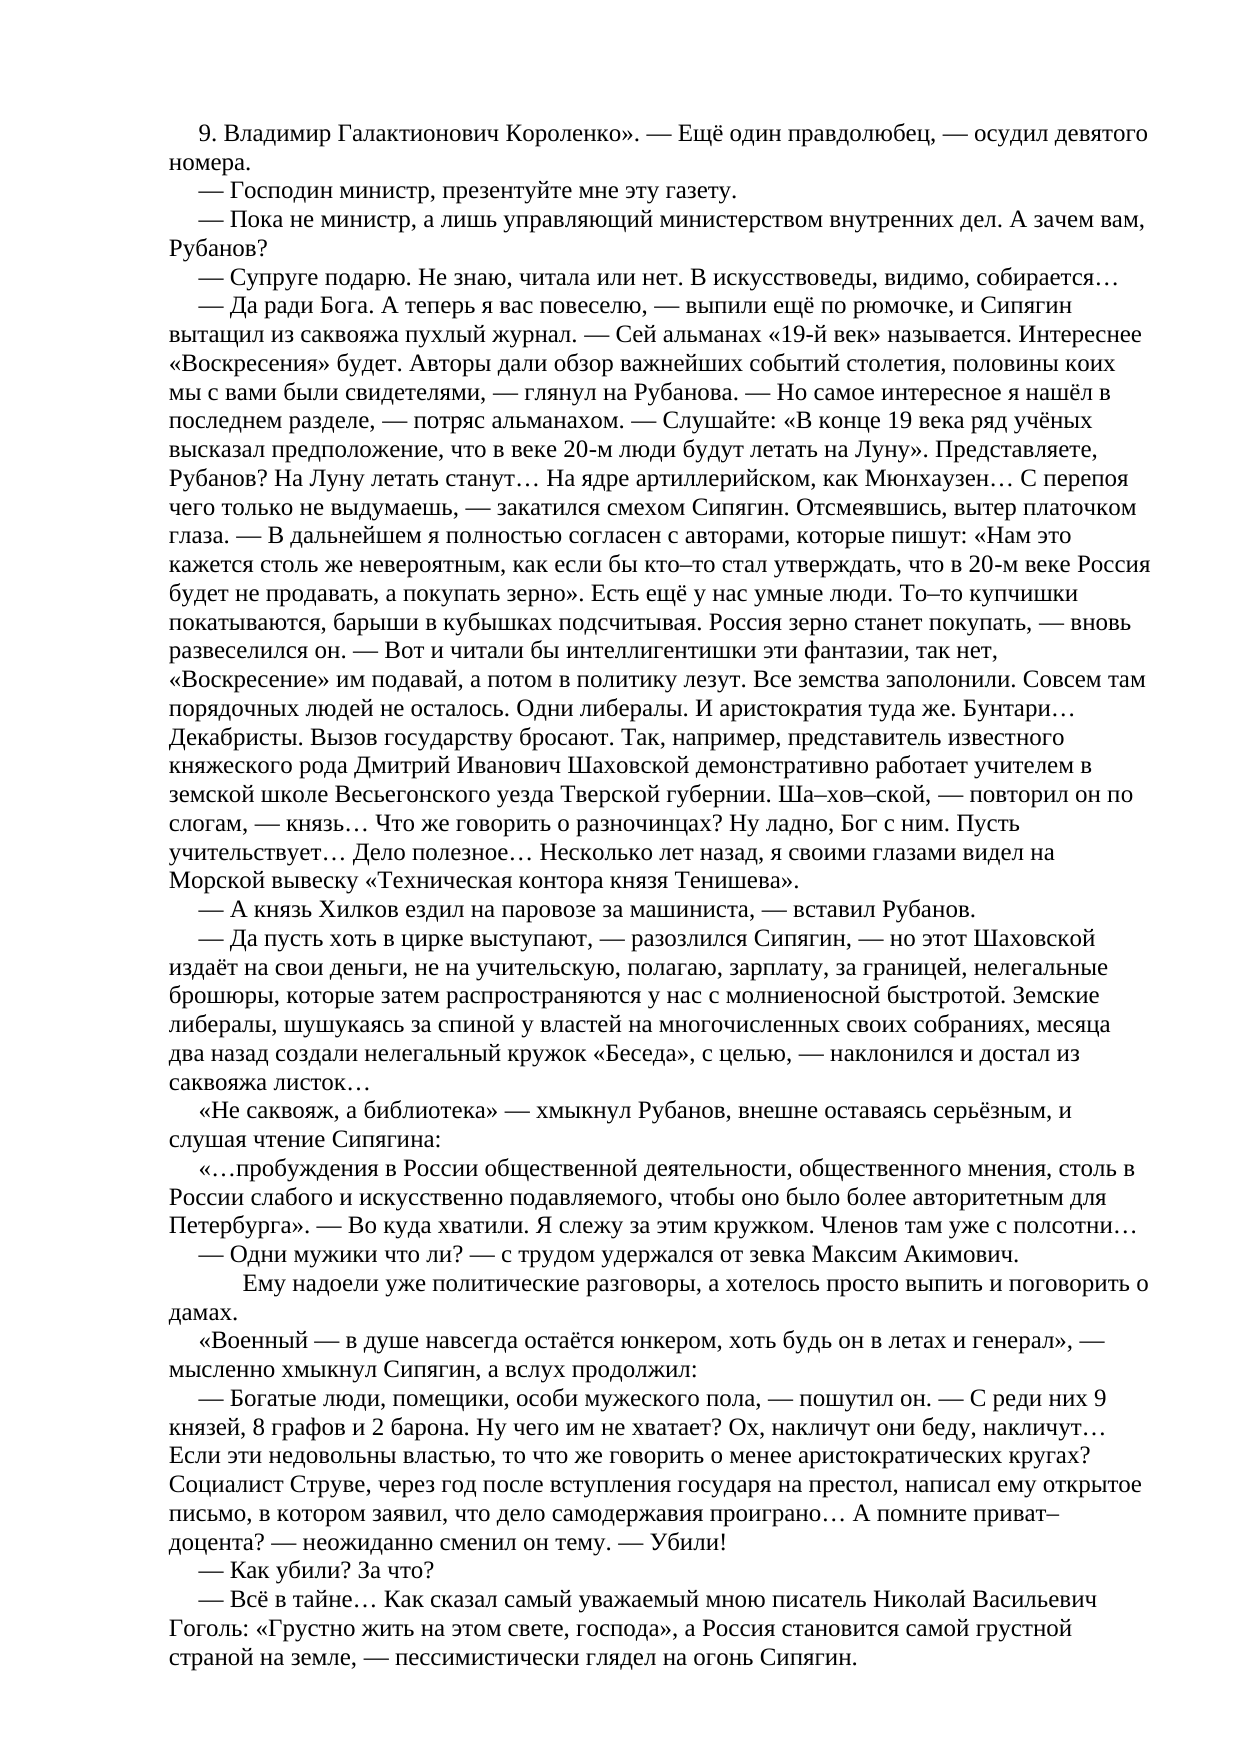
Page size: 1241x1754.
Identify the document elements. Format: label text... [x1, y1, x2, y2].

text — Одни мужики что ли? — с трудом удержался от зевка Максим Акимович. [169, 1239, 1152, 1268]
text «Не саквояж, а библиотека» — хмыкнул Рубанов, внешне оставаясь серьёзным, и слушая чтение Сипягина: [169, 1096, 1152, 1153]
text «Военный — в душе навсегда остаётся юнкером, хоть будь он в летах и генерал», — мысленно хмыкнул Сипягин, а вслух продолжил: [169, 1326, 1152, 1383]
text «…пробуждения в России общественной деятельности, общественного мнения, столь в России слабого и искусственно подавляемого, чтобы оно было более авторитетным для Петербурга». — Во куда хватили. Я слежу за этим кружком. Членов там уже с полсотни… [169, 1153, 1152, 1239]
text — Как убили? За что? [169, 1556, 1152, 1584]
text 9. Владимир Галактионович Короленко». — Ещё один правдолюбец, — осудил девятого номера. [169, 118, 1152, 176]
text — Да ради Бога. А теперь я вас повеселю, — выпили ещё по рюмочке, и Сипягин вытащил из саквояжа пухлый журнал. — Сей альманах «19‑й век» называется. Интереснее «Воскресения» будет. Авторы дали обзор важнейших событий столетия, половины коих мы с вами были свидетелями, — глянул на Рубанова. — Но самое интересное я нашёл в последнем разделе, — потряс альманахом. — Слушайте: «В конце 19 века ряд учёных высказал предположение, что в веке 20‑м люди будут летать на Луну». Представляете, Рубанов? На Луну летать станут… На ядре артиллерийском, как Мюнхаузен… С перепоя чего только не выдумаешь, — закатился смехом Сипягин. Отсмеявшись, вытер платочком глаза. — В дальнейшем я полностью согласен с авторами, которые пишут: «Нам это кажется столь же невероятным, как если бы кто–то стал утверждать, что в 20‑м веке Россия будет не продавать, а покупать зерно». Есть ещё у нас умные люди. То–то купчишки покатываются, барыши в кубышках подсчитывая. Россия зерно станет покупать, — вновь развеселился он. — Вот и читали бы интеллигентишки эти фантазии, так нет, «Воскресение» им подавай, а потом в политику лезут. Все земства заполонили. Совсем там порядочных людей не осталось. Одни либералы. И аристократия туда же. Бунтари… Декабристы. Вызов государству бросают. Так, например, представитель известного княжеского рода Дмитрий Иванович Шаховской демонстративно работает учителем в земской школе Весьегонского уезда Тверской губернии. Ша–хов–ской, — повторил он по слогам, — князь… Что же говорить о разночинцах? Ну ладно, Бог с ним. Пусть учительствует… Дело полезное… Несколько лет назад, я своими глазами видел на Морской вывеску «Техническая контора князя Тенишева». [169, 291, 1152, 894]
text Ему надоели уже политические разговоры, а хотелось просто выпить и поговорить о дамах. [169, 1268, 1152, 1326]
text — Господин министр, презентуйте мне эту газету. [169, 176, 1152, 204]
text — Супруге подарю. Не знаю, читала или нет. В искусствоведы, видимо, собирается… [169, 262, 1152, 291]
text — Богатые люди, помещики, особи мужеского пола, — пошутил он. — С реди них 9 князей, 8 графов и 2 барона. Ну чего им не хватает? Ох, накличут они беду, накличут… Если эти недовольны властью, то что же говорить о менее аристократических кругах? Социалист Струве, через год после вступления государя на престол, написал ему открытое письмо, в котором заявил, что дело самодержавия проиграно… А помните приват–доцента? — неожиданно сменил он тему. — Убили! [169, 1383, 1152, 1556]
text — Да пусть хоть в цирке выступают, — разозлился Сипягин, — но этот Шаховской издаёт на свои деньги, не на учительскую, полагаю, зарплату, за границей, нелегальные брошюры, которые затем распространяются у нас с молниеносной быстротой. Земские либералы, шушукаясь за спиной у властей на многочисленных своих собраниях, месяца два назад создали нелегальный кружок «Беседа», с целью, — наклонился и достал из саквояжа листок… [169, 923, 1152, 1096]
text — Пока не министр, а лишь управляющий министерством внутренних дел. А зачем вам, Рубанов? [169, 204, 1152, 262]
text — А князь Хилков ездил на паровозе за машиниста, — вставил Рубанов. [169, 894, 1152, 923]
text — Всё в тайне… Как сказал самый уважаемый мною писатель Николай Васильевич Гоголь: «Грустно жить на этом свете, господа», а Россия становится самой грустной страной на земле, — пессимистически глядел на огонь Сипягин. [169, 1584, 1152, 1671]
